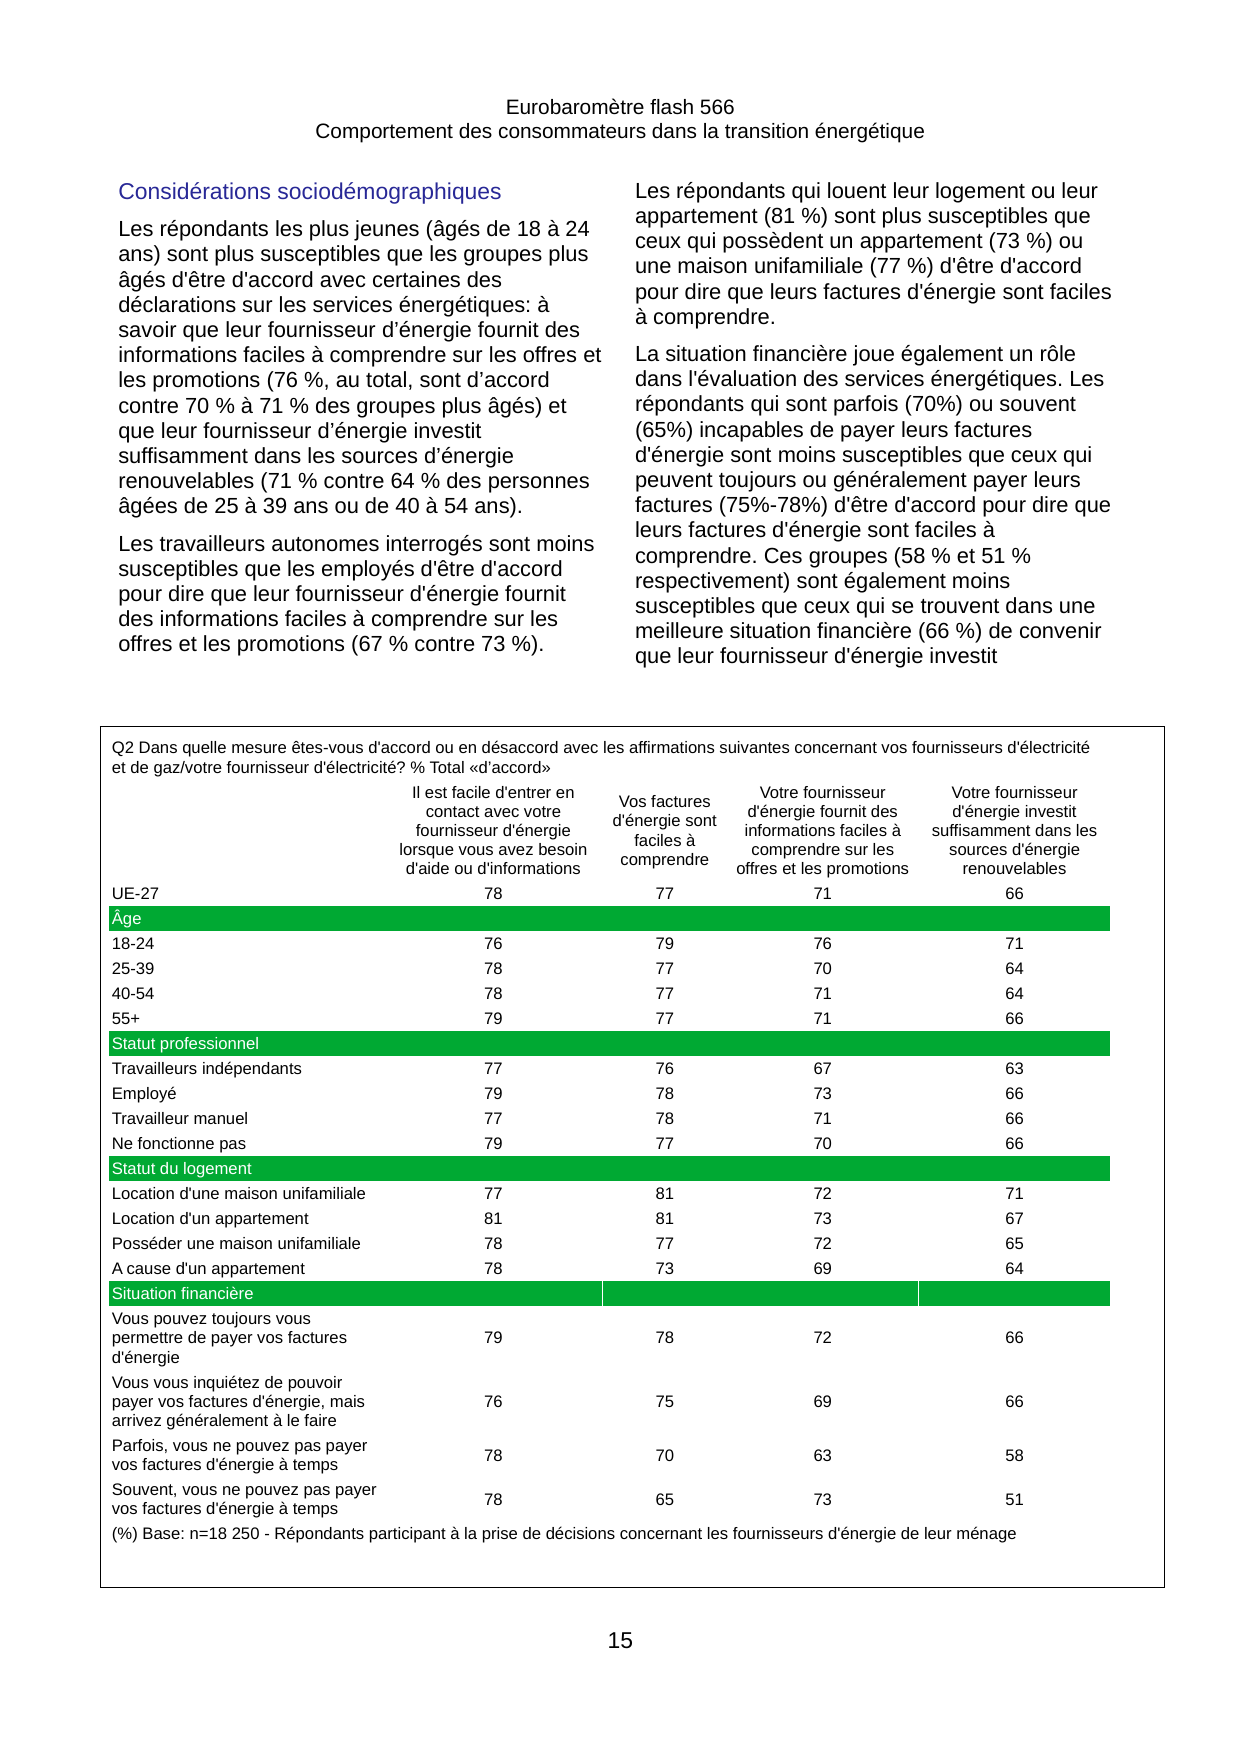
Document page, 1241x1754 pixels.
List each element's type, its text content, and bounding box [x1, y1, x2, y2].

table_cell 63 [727, 1433, 918, 1477]
table_cell 69 [727, 1370, 918, 1433]
table_cell 51 [919, 1477, 1110, 1521]
text Les répondants qui louent leur logement ou leur appartement (81 %) sont plus susceptibles que ceux qui possèdent un appartement (73 %) ou une maison unifamiliale (77 %) d'être d'accord pour dire que leurs factures d'énergie sont faciles à comprendre. [635, 178, 1122, 329]
table_cell 77 [603, 1131, 727, 1156]
table_cell Votre fournisseur d'énergie fournit des informations faciles à comprendre sur les offres et les promotions [727, 780, 918, 881]
table_cell 71 [727, 881, 918, 906]
table_cell 77 [384, 1181, 602, 1206]
table_cell 77 [603, 956, 727, 981]
table_cell 70 [603, 1433, 727, 1477]
table_cell 78 [603, 1106, 727, 1131]
table_cell 73 [727, 1206, 918, 1231]
table_cell 72 [727, 1306, 918, 1369]
table_cell 79 [384, 1081, 602, 1106]
table_cell 71 [919, 1181, 1110, 1206]
table_cell (%) Base: n=18 250 - Répondants participant à la prise de décisions concernant les fournisseurs d'énergie de leur ménage [109, 1521, 1110, 1546]
table_cell 77 [603, 981, 727, 1006]
table_cell 79 [384, 1006, 602, 1031]
table_cell 55+ [109, 1006, 384, 1031]
table_cell 70 [727, 1131, 918, 1156]
table_cell 66 [919, 1306, 1110, 1369]
table_cell Location d'un appartement [109, 1206, 384, 1231]
table_cell Travailleurs indépendants [109, 1056, 384, 1081]
table_cell 75 [603, 1370, 727, 1433]
table_cell Vous pouvez toujours vous permettre de payer vos factures d'énergie [109, 1306, 384, 1369]
table_cell Location d'une maison unifamiliale [109, 1181, 384, 1206]
table_cell 71 [727, 1006, 918, 1031]
table_cell 72 [727, 1181, 918, 1206]
table_cell 79 [384, 1306, 602, 1369]
text [101, 727, 1164, 1587]
text Les travailleurs autonomes interrogés sont moins susceptibles que les employés d'être d'accord pour dire que leur fournisseur d'énergie fournit des informations faciles à comprendre sur les offres et les promotions (67 % contre 73 %). [118, 530, 605, 656]
table_cell Ne fonctionne pas [109, 1131, 384, 1156]
table_cell 77 [603, 1231, 727, 1256]
table_cell 25-39 [109, 956, 384, 981]
table_cell A cause d'un appartement [109, 1256, 384, 1281]
table_cell 76 [384, 1370, 602, 1433]
text La situation financière joue également un rôle dans l'évaluation des services énergétiques. Les répondants qui sont parfois (70%) ou souvent (65%) incapables de payer leurs factures d'énergie sont moins susceptibles que ceux qui peuvent toujours ou généralement payer leurs factures (75%-78%) d'être d'accord pour dire que leurs factures d'énergie sont faciles à comprendre. Ces groupes (58 % et 51 % respectivement) sont également moins susceptibles que ceux qui se trouvent dans une meilleure situation financière (66 %) de convenir que leur fournisseur d'énergie investit [635, 341, 1122, 669]
table_cell 78 [384, 1231, 602, 1256]
table_cell 78 [603, 1081, 727, 1106]
table_cell 76 [603, 1056, 727, 1081]
table_cell 73 [727, 1081, 918, 1106]
table_cell Votre fournisseur d'énergie investit suffisamment dans les sources d'énergie renouvelables [919, 780, 1110, 881]
table_cell 78 [384, 956, 602, 981]
table_cell 72 [727, 1231, 918, 1256]
table_cell [919, 1281, 1110, 1306]
table_cell 66 [919, 1370, 1110, 1433]
table_cell 76 [384, 931, 602, 956]
table_cell 76 [727, 931, 918, 956]
table_cell 71 [727, 981, 918, 1006]
table_cell 78 [384, 1256, 602, 1281]
table_cell Travailleur manuel [109, 1106, 384, 1131]
table_cell 65 [603, 1477, 727, 1521]
table_cell 78 [384, 881, 602, 906]
table_cell 64 [919, 956, 1110, 981]
table_cell 66 [919, 881, 1110, 906]
table_cell Vous vous inquiétez de pouvoir payer vos factures d'énergie, mais arrivez généralement à le faire [109, 1370, 384, 1433]
table_cell Posséder une maison unifamiliale [109, 1231, 384, 1256]
table_cell [603, 1281, 727, 1306]
table_cell 69 [727, 1256, 918, 1281]
table_cell Statut du logement [109, 1156, 1110, 1181]
table_cell 40-54 [109, 981, 384, 1006]
table_cell [727, 1281, 918, 1306]
table_cell 67 [727, 1056, 918, 1081]
table_cell Employé [109, 1081, 384, 1106]
table_cell 18-24 [109, 931, 384, 956]
table_cell 71 [919, 931, 1110, 956]
table_cell 58 [919, 1433, 1110, 1477]
table_header Q2 Dans quelle mesure êtes-vous d'accord ou en désaccord avec les affirmations suivantes concernant vos fournisseurs d'électricité et de gaz/votre fournisseur d'électricité? % Total «d’accord» [109, 735, 1110, 779]
table_cell 71 [727, 1106, 918, 1131]
text Les répondants les plus jeunes (âgés de 18 à 24 ans) sont plus susceptibles que les groupes plus âgés d'être d'accord avec certaines des déclarations sur les services énergétiques: à savoir que leur fournisseur d’énergie fournit des informations faciles à comprendre sur les offres et les promotions (76 %, au total, sont d’accord contre 70 % à 71 % des groupes plus âgés) et que leur fournisseur d’énergie investit suffisamment dans les sources d’énergie renouvelables (71 % contre 64 % des personnes âgées de 25 à 39 ans ou de 40 à 54 ans). [118, 216, 605, 518]
table_cell 78 [384, 1433, 602, 1477]
table_cell 65 [919, 1231, 1110, 1256]
table_cell Il est facile d'entrer en contact avec votre fournisseur d'énergie lorsque vous avez besoin d'aide ou d'informations [384, 780, 602, 881]
table_cell 66 [919, 1081, 1110, 1106]
table_cell Situation financière [109, 1281, 384, 1306]
table_cell 64 [919, 1256, 1110, 1281]
table_cell 79 [384, 1131, 602, 1156]
table_cell 78 [384, 981, 602, 1006]
table_cell Statut professionnel [109, 1031, 1110, 1056]
table_cell 81 [603, 1206, 727, 1231]
table_cell 67 [919, 1206, 1110, 1231]
table_cell 77 [603, 881, 727, 906]
table_cell 66 [919, 1106, 1110, 1131]
table_cell UE-27 [109, 881, 384, 906]
table_cell 81 [384, 1206, 602, 1231]
table_cell 70 [727, 956, 918, 981]
table_cell 77 [384, 1056, 602, 1081]
table_cell 77 [384, 1106, 602, 1131]
table_cell 73 [727, 1477, 918, 1521]
table_cell [109, 780, 384, 881]
table_cell [384, 1281, 602, 1306]
table_cell Vos factures d'énergie sont faciles à comprendre [603, 780, 727, 881]
table_cell 64 [919, 981, 1110, 1006]
table_cell Souvent, vous ne pouvez pas payer vos factures d'énergie à temps [109, 1477, 384, 1521]
table_cell 79 [603, 931, 727, 956]
table_cell Parfois, vous ne pouvez pas payer vos factures d'énergie à temps [109, 1433, 384, 1477]
table_cell 78 [384, 1477, 602, 1521]
table_cell 77 [603, 1006, 727, 1031]
table_cell 66 [919, 1006, 1110, 1031]
table_cell Âge [109, 906, 1110, 931]
table_cell 78 [603, 1306, 727, 1369]
table_cell 81 [603, 1181, 727, 1206]
table_cell 63 [919, 1056, 1110, 1081]
table_cell 66 [919, 1131, 1110, 1156]
text Considérations sociodémographiques [118, 178, 605, 204]
table_cell 73 [603, 1256, 727, 1281]
